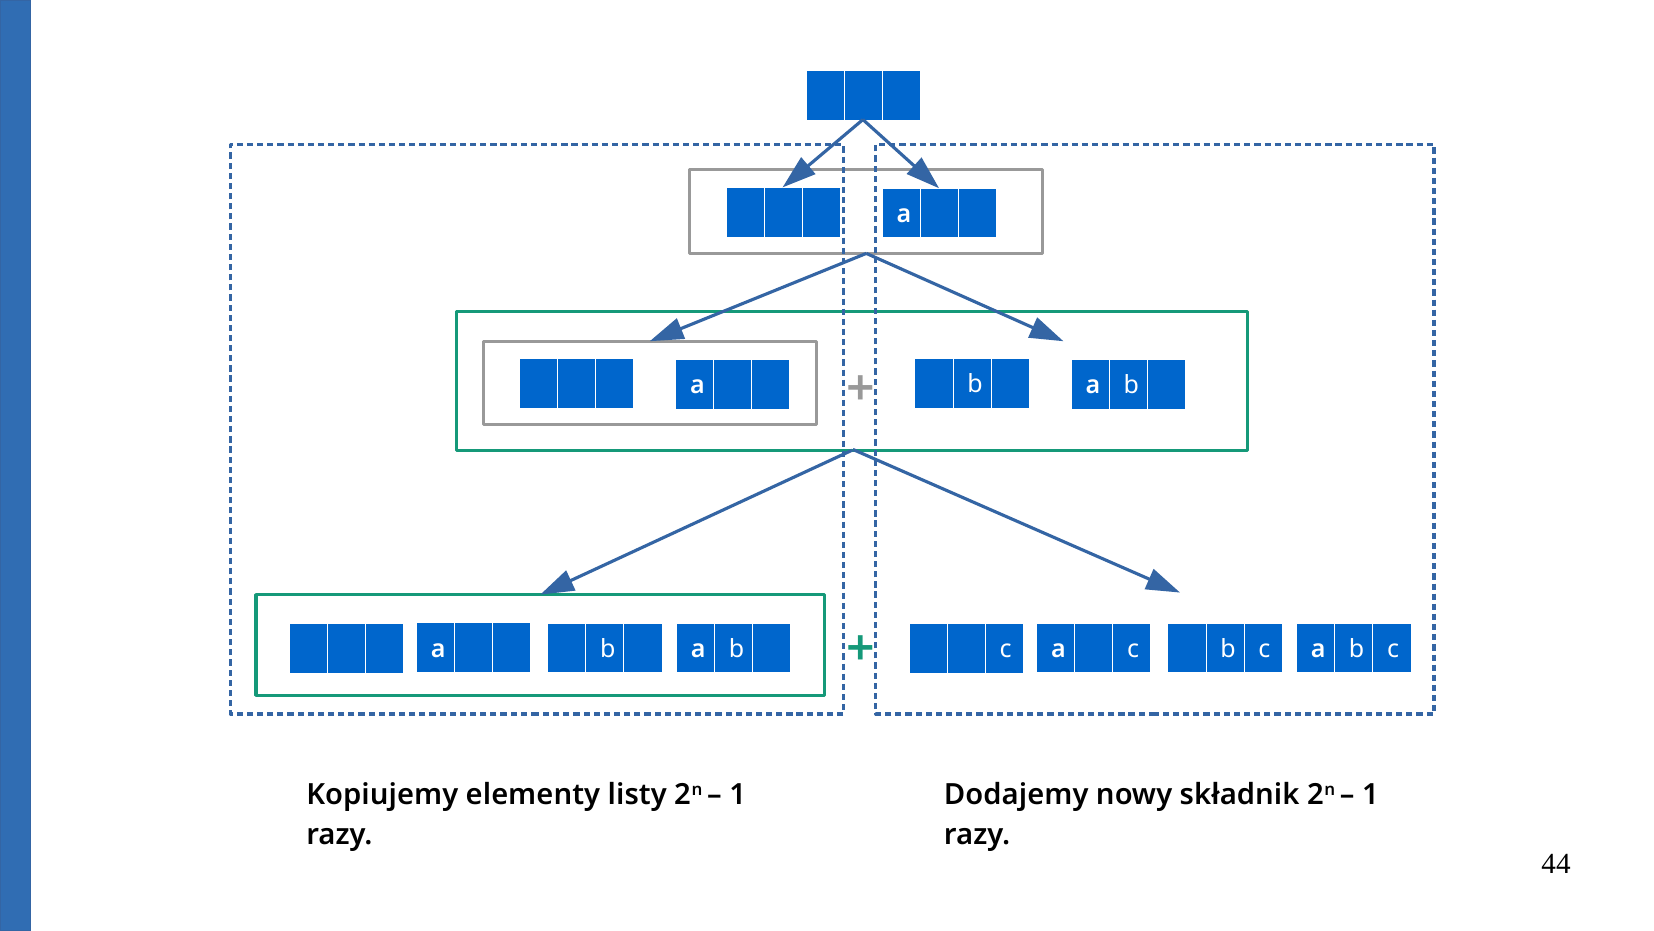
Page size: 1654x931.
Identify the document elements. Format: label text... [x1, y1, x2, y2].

table_header a [676, 360, 713, 409]
table_header c [986, 624, 1023, 673]
table_header c [1373, 624, 1411, 672]
table_header [1168, 624, 1206, 672]
table_header c [1113, 624, 1150, 672]
table_header [548, 624, 585, 672]
table_header [807, 71, 844, 120]
table_header [959, 189, 996, 237]
table_header a [1297, 624, 1334, 672]
table_header [520, 359, 557, 408]
table_header [624, 624, 662, 672]
table_header [921, 189, 958, 237]
table_header [714, 360, 751, 409]
table_header [765, 188, 802, 237]
table_header a [883, 189, 920, 237]
table_header [328, 624, 365, 673]
table_header a [1072, 360, 1109, 409]
table_header [558, 359, 595, 408]
table_header [948, 624, 985, 673]
table_header [493, 623, 530, 672]
table_header a [417, 623, 454, 672]
table_header a [677, 624, 714, 672]
table_header b [954, 359, 991, 408]
table_header [992, 359, 1029, 408]
table_header [883, 71, 920, 120]
table_header b [1335, 624, 1372, 672]
text_box + [831, 604, 883, 687]
table_header [1075, 624, 1112, 672]
table_header c [1245, 624, 1282, 672]
text_box Dodajemy nowy składnik 2n – 1 razy. [929, 766, 1410, 818]
table_header [366, 624, 403, 673]
text_box Kopiujemy elementy listy 2n – 1 razy. [291, 766, 775, 818]
table_header [803, 188, 840, 237]
table_header [753, 624, 790, 672]
text_box + [831, 344, 883, 427]
text_box [0, 0, 31, 931]
table_header [845, 71, 882, 120]
table_header b [1110, 360, 1147, 409]
table_header b [586, 624, 623, 672]
table_header a [1037, 624, 1074, 672]
table_header [1148, 360, 1185, 409]
table_header [596, 359, 633, 408]
table_header b [715, 624, 752, 672]
table_header [752, 360, 789, 409]
table_header [915, 359, 953, 408]
table_header b [1207, 624, 1244, 672]
table_header [910, 624, 947, 673]
table_header [290, 624, 327, 673]
table_header [455, 623, 492, 672]
table_header [727, 188, 764, 237]
